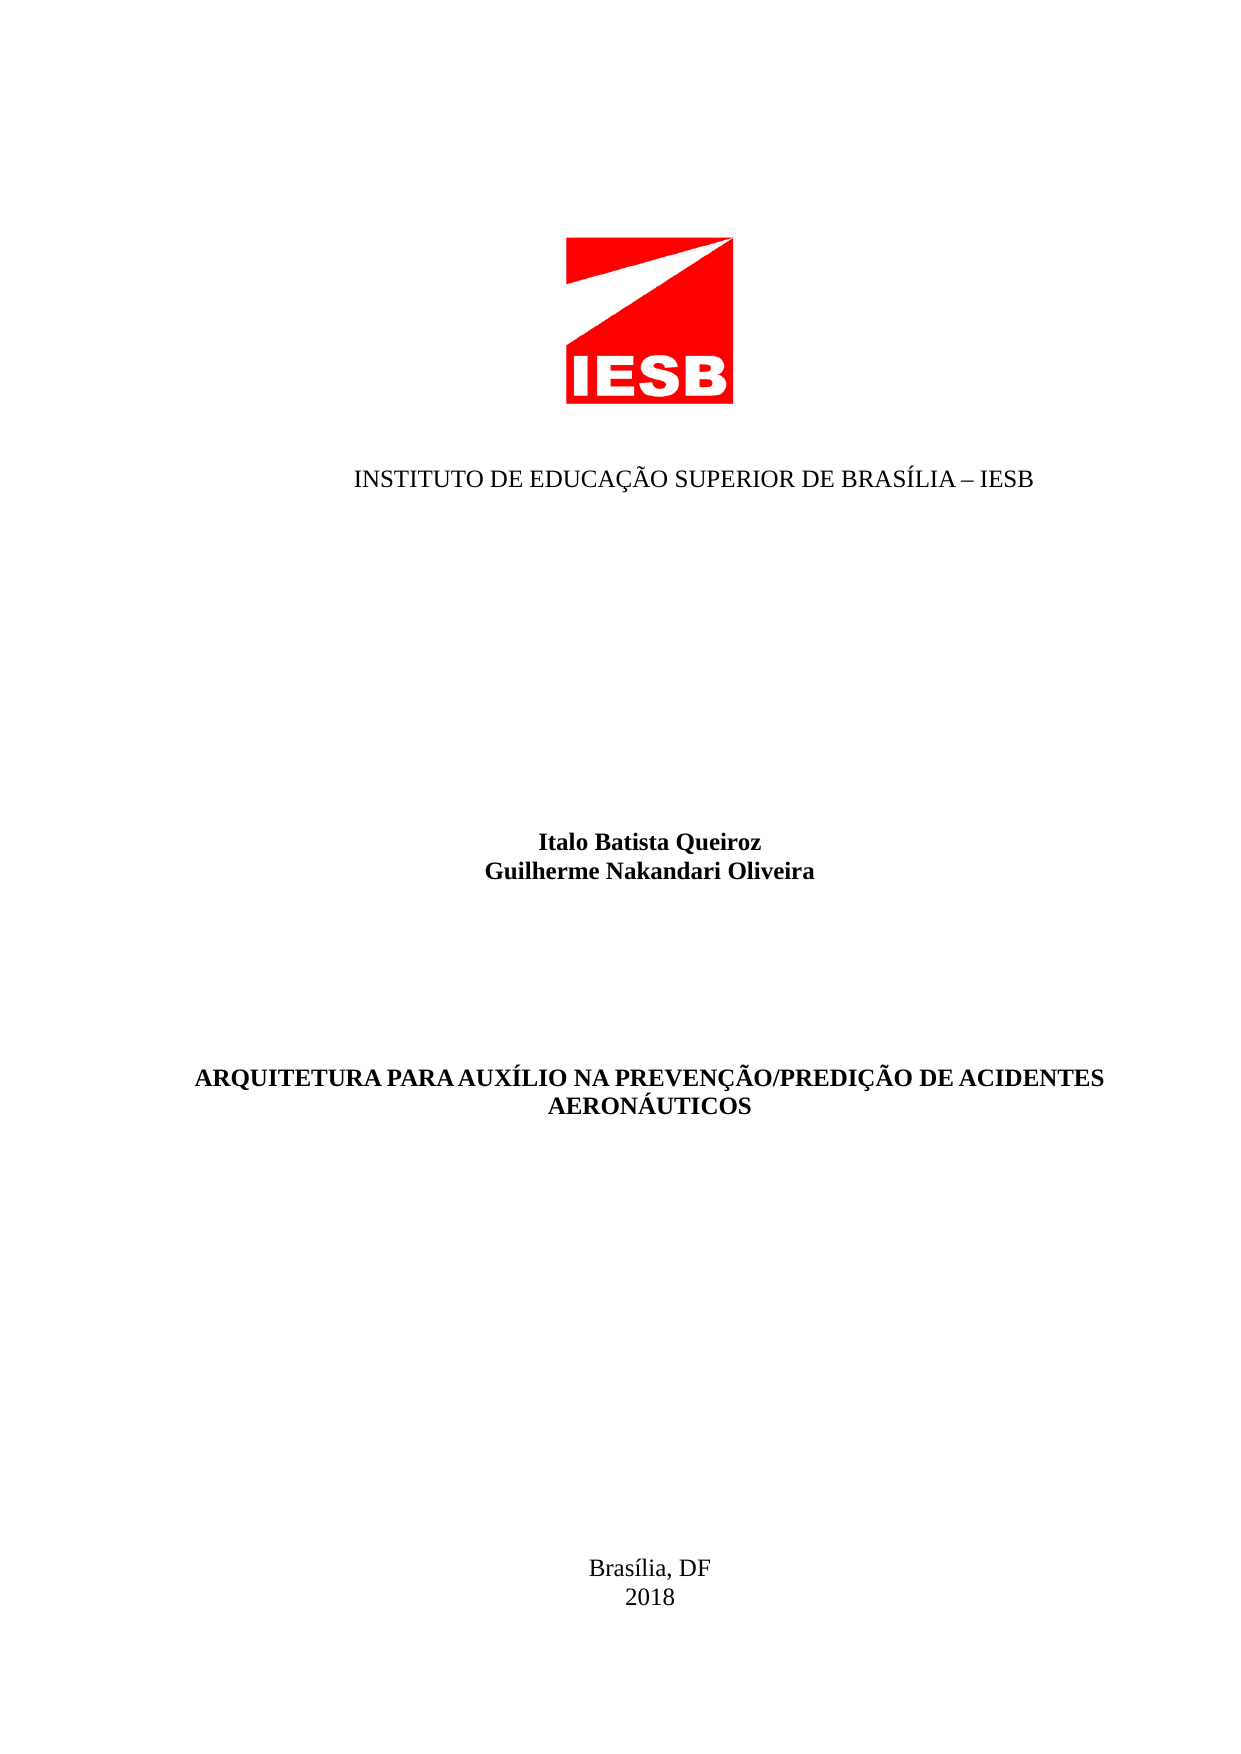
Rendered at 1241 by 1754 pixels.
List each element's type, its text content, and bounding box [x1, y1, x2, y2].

text 2018 [177, 1582, 1122, 1611]
title ARQUITETURA PARA AUXÍLIO NA PREVENÇÃO/PREDIÇÃO DE ACIDENTES AERONÁUTICOS [177, 1063, 1122, 1120]
text INSTITUTO DE EDUCAÇÃO SUPERIOR DE BRASÍLIA – IESB [177, 464, 1122, 492]
picture [565, 236, 734, 405]
text Brasília, DF [177, 1553, 1122, 1582]
text Italo Batista Queiroz [177, 827, 1122, 856]
text Guilherme Nakandari Oliveira [177, 856, 1122, 884]
